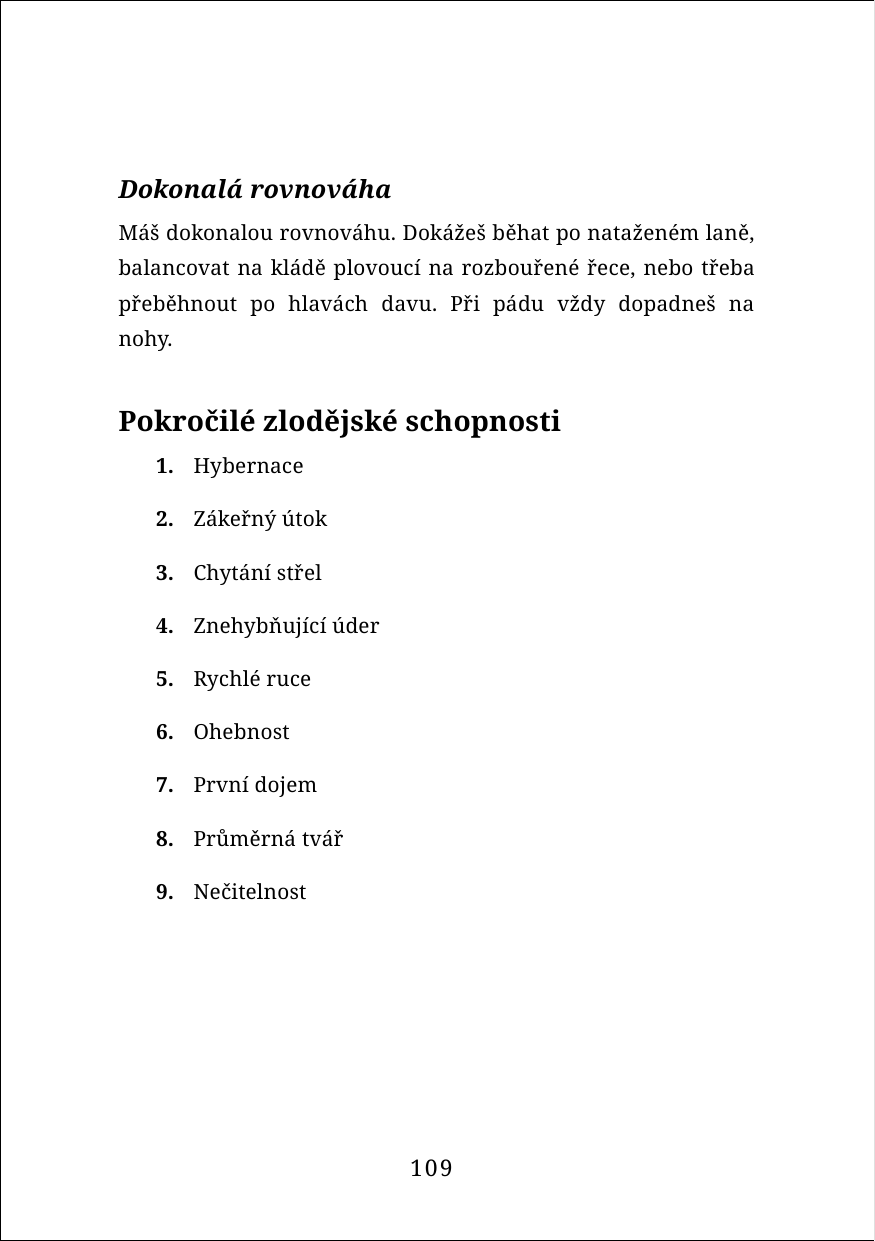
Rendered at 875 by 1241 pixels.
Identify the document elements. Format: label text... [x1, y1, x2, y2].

subtitle Dokonalá rovnováha [118, 172, 756, 206]
list Chytání střel [156, 558, 756, 586]
list Hybernace [156, 451, 756, 479]
subtitle Pokročilé zlodějské schopnosti [118, 401, 756, 439]
list Rychlé ruce [156, 664, 756, 692]
list Ohebnost [156, 717, 756, 746]
list První dojem [156, 771, 756, 799]
text Máš dokonalou rovnováhu. Dokážeš běhat po nataženém laně, balancovat na kládě plovoucí na rozbouřené řece, nebo třeba přeběhnout po hlavách davu. Při pádu vždy dopadneš na nohy. [118, 218, 756, 353]
list Nečitelnost [156, 877, 756, 905]
list Zákeřný útok [156, 504, 756, 533]
list Znehybňující úder [156, 611, 756, 639]
list Průměrná tvář [156, 824, 756, 852]
